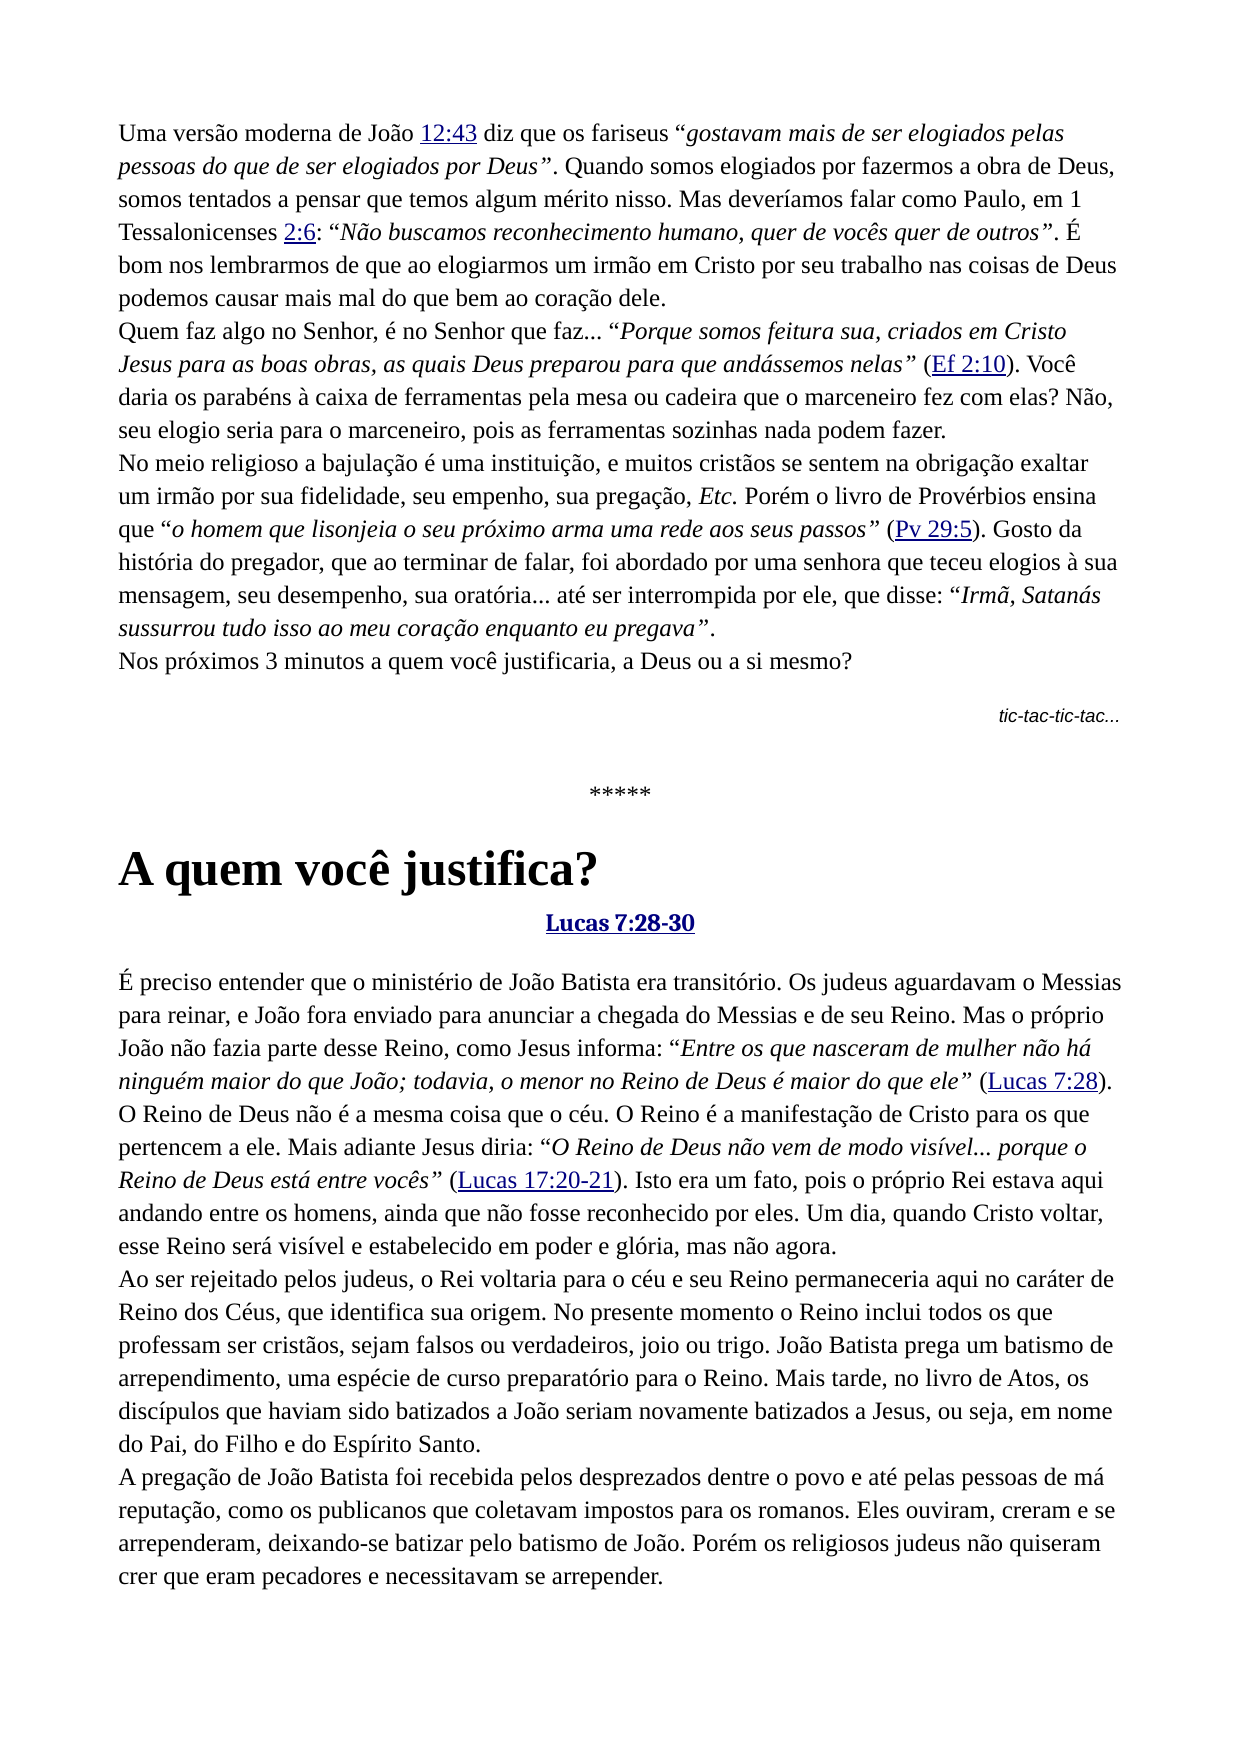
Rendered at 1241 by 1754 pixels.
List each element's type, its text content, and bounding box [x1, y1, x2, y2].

text O Reino de Deus não é a mesma coisa que o céu. O Reino é a manifestação de Cristo para os que pertencem a ele. Mais adiante Jesus diria: “O Reino de Deus não vem de modo visível... porque o Reino de Deus está entre vocês” (Lucas 17:20-21). Isto era um fato, pois o próprio Rei estava aqui andando entre os homens, ainda que não fosse reconhecido por eles. Um dia, quando Cristo voltar, esse Reino será visível e estabelecido em poder e glória, mas não agora. [118, 1099, 1122, 1260]
text Quem faz algo no Senhor, é no Senhor que faz... “Porque somos feitura sua, criados em Cristo Jesus para as boas obras, as quais Deus preparou para que andássemos nelas” (Ef 2:10). Você daria os parabéns à caixa de ferramentas pela mesa ou cadeira que o marceneiro fez com elas? Não, seu elogio seria para o marceneiro, pois as ferramentas sozinhas nada podem fazer. [118, 316, 1122, 444]
text Nos próximos 3 minutos a quem você justificaria, a Deus ou a si mesmo? [118, 646, 1122, 675]
subtitle A quem você justifica? [118, 838, 1122, 896]
text Uma versão moderna de João 12:43 diz que os fariseus “gostavam mais de ser elogiados pelas pessoas do que de ser elogiados por Deus”. Quando somos elogiados por fazermos a obra de Deus, somos tentados a pensar que temos algum mérito nisso. Mas deveríamos falar como Paulo, em 1 Tessalonicenses 2:6: “Não buscamos reconhecimento humano, quer de vocês quer de outros”. É bom nos lembrarmos de que ao elogiarmos um irmão em Cristo por seu trabalho nas coisas de Deus podemos causar mais mal do que bem ao coração dele. [118, 118, 1122, 312]
text A pregação de João Batista foi recebida pelos desprezados dentre o povo e até pelas pessoas de má reputação, como os publicanos que coletavam impostos para os romanos. Eles ouviram, creram e se arrependeram, deixando-se batizar pelo batismo de João. Porém os religiosos judeus não quiseram crer que eram pecadores e necessitavam se arrepender. [118, 1462, 1122, 1590]
text Lucas 7:28-30 [118, 908, 1122, 937]
text É preciso entender que o ministério de João Batista era transitório. Os judeus aguardavam o Messias para reinar, e João fora enviado para anunciar a chegada do Messias e de seu Reino. Mas o próprio João não fazia parte desse Reino, como Jesus informa: “Entre os que nasceram de mulher não há ninguém maior do que João; todavia, o menor no Reino de Deus é maior do que ele” (Lucas 7:28). [118, 967, 1122, 1095]
text ***** [118, 781, 1122, 809]
text No meio religioso a bajulação é uma instituição, e muitos cristãos se sentem na obrigação exaltar um irmão por sua fidelidade, seu empenho, sua pregação, Etc. Porém o livro de Provérbios ensina que “o homem que lisonjeia o seu próximo arma uma rede aos seus passos” (Pv 29:5). Gosto da história do pregador, que ao terminar de falar, foi abordado por uma senhora que teceu elogios à sua mensagem, seu desempenho, sua oratória... até ser interrompida por ele, que disse: “Irmã, Satanás sussurrou tudo isso ao meu coração enquanto eu pregava”. [118, 448, 1122, 642]
text tic-tac-tic-tac... [118, 705, 1122, 726]
text Ao ser rejeitado pelos judeus, o Rei voltaria para o céu e seu Reino permaneceria aqui no caráter de Reino dos Céus, que identifica sua origem. No presente momento o Reino inclui todos os que professam ser cristãos, sejam falsos ou verdadeiros, joio ou trigo. João Batista prega um batismo de arrependimento, uma espécie de curso preparatório para o Reino. Mais tarde, no livro de Atos, os discípulos que haviam sido batizados a João seriam novamente batizados a Jesus, ou seja, em nome do Pai, do Filho e do Espírito Santo. [118, 1264, 1122, 1458]
